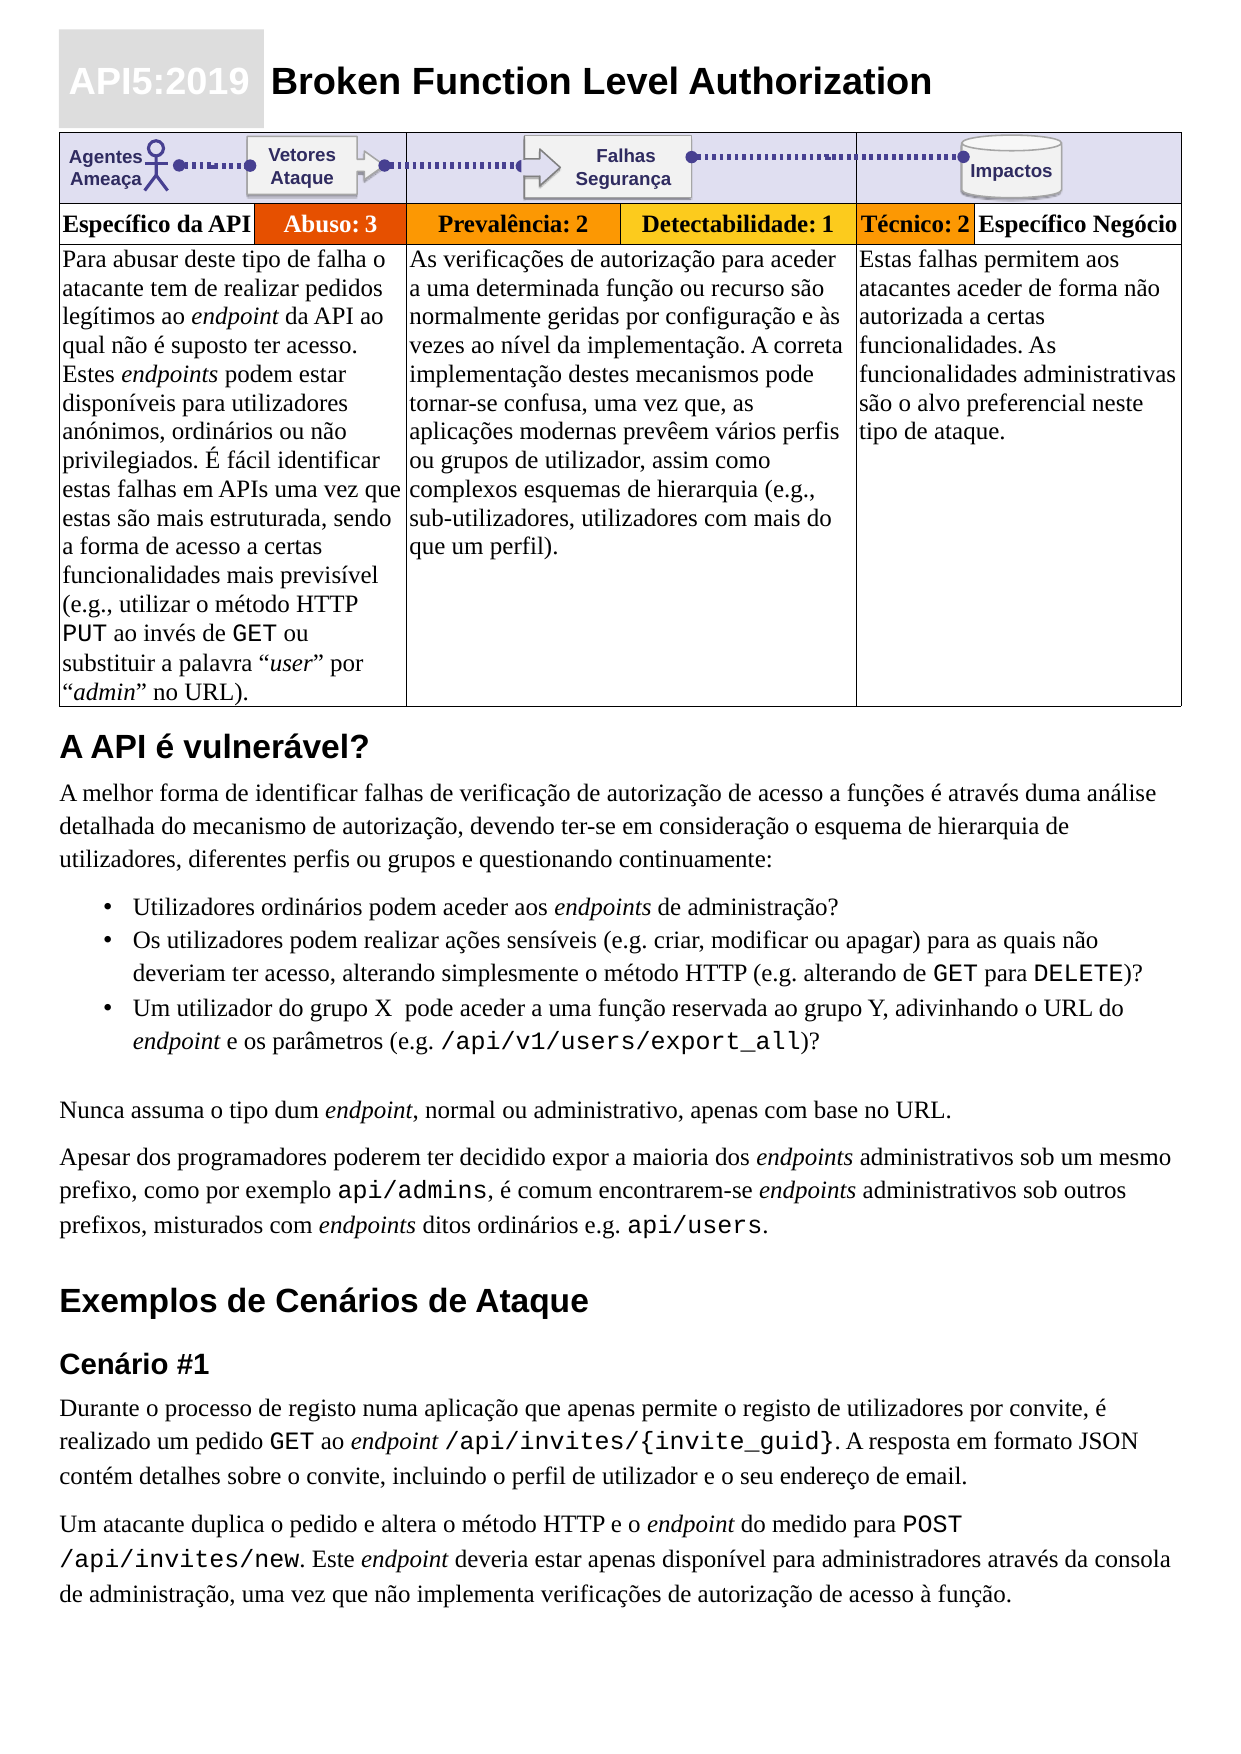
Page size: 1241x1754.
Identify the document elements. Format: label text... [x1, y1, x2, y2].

table_header [254, 133, 406, 203]
text Durante o processo de registo numa aplicação que apenas permite o registo de utilizadores por convite, é realizado um pedido GET ao endpoint /api/invites/{invite_guid}. A resposta em formato JSON contém detalhes sobre o convite, incluindo o perfil de utilizador e o seu endereço de email. [59, 1393, 1181, 1490]
list Um utilizador do grupo X pode aceder a uma função reservada ao grupo Y, adivinhando o URL do endpoint e os parâmetros (e.g. /api/v1/users/export_all)? [103, 993, 1181, 1057]
table_cell As verificações de autorização para aceder a uma determinada função ou recurso são normalmente geridas por configuração e às vezes ao nível da implementação. A correta implementação destes mecanismos pode tornar-se confusa, uma vez que, as aplicações modernas prevêem vários perfis ou grupos de utilizador, assim como complexos esquemas de hierarquia (e.g., sub-utilizadores, utilizadores com mais do que um perfil). [407, 245, 856, 706]
subtitle Cenário #1 [59, 1347, 1181, 1381]
table_cell Abuso: 3 [255, 204, 406, 244]
table_cell Para abusar deste tipo de falha o atacante tem de realizar pedidos legítimos ao endpoint da API ao qual não é suposto ter acesso. Estes endpoints podem estar disponíveis para utilizadores anónimos, ordinários ou não privilegiados. É fácil identificar estas falhas em APIs uma vez que estas são mais estruturada, sendo a forma de acesso a certas funcionalidades mais previsível (e.g., utilizar o método HTTP PUT ao invés de GET ou substituir a palavra “user” por “admin” no URL). [60, 245, 406, 706]
text Nunca assuma o tipo dum endpoint, normal ou administrativo, apenas com base no URL. [59, 1095, 1181, 1123]
list Os utilizadores podem realizar ações sensíveis (e.g. criar, modificar ou apagar) para as quais não deveriam ter acesso, alterando simplesmente o método HTTP (e.g. alterando de GET para DELETE)? [103, 925, 1181, 989]
table_cell Prevalência: 2 [407, 204, 620, 244]
list Utilizadores ordinários podem aceder aos endpoints de administração? [103, 892, 1181, 921]
table_cell Estas falhas permitem aos atacantes aceder de forma não autorizada a certas funcionalidades. As funcionalidades administrativas são o alvo preferencial neste tipo de ataque. [857, 245, 1181, 706]
table_cell Detectabilidade: 1 [621, 204, 856, 244]
text Um atacante duplica o pedido e altera o método HTTP e o endpoint do medido para POST /api/invites/new. Este endpoint deveria estar apenas disponível para administradores através da consola de administração, uma vez que não implementa verificações de autorização de acesso à função. [59, 1509, 1181, 1608]
table_header [974, 133, 1181, 203]
subtitle A API é vulnerável? [59, 727, 1181, 766]
text A melhor forma de identificar falhas de verificação de autorização de acesso a funções é através duma análise detalhada do mecanismo de autorização, devendo ter-se em consideração o esquema de hierarquia de utilizadores, diferentes perfis ou grupos e questionando continuamente: [59, 778, 1181, 873]
table_header [857, 133, 974, 203]
table_cell Específico Negócio [975, 204, 1181, 244]
table_header [620, 133, 856, 203]
table_cell Técnico: 2 [857, 204, 974, 244]
text Apesar dos programadores poderem ter decidido expor a maioria dos endpoints administrativos sob um mesmo prefixo, como por exemplo api/admins, é comum encontrarem-se endpoints administrativos sob outros prefixos, misturados com endpoints ditos ordinários e.g. api/users. [59, 1142, 1181, 1241]
subtitle Exemplos de Cenários de Ataque [59, 1281, 1181, 1320]
table_header [407, 133, 620, 203]
table_header [60, 133, 254, 203]
table_cell Específico da API [60, 204, 254, 244]
